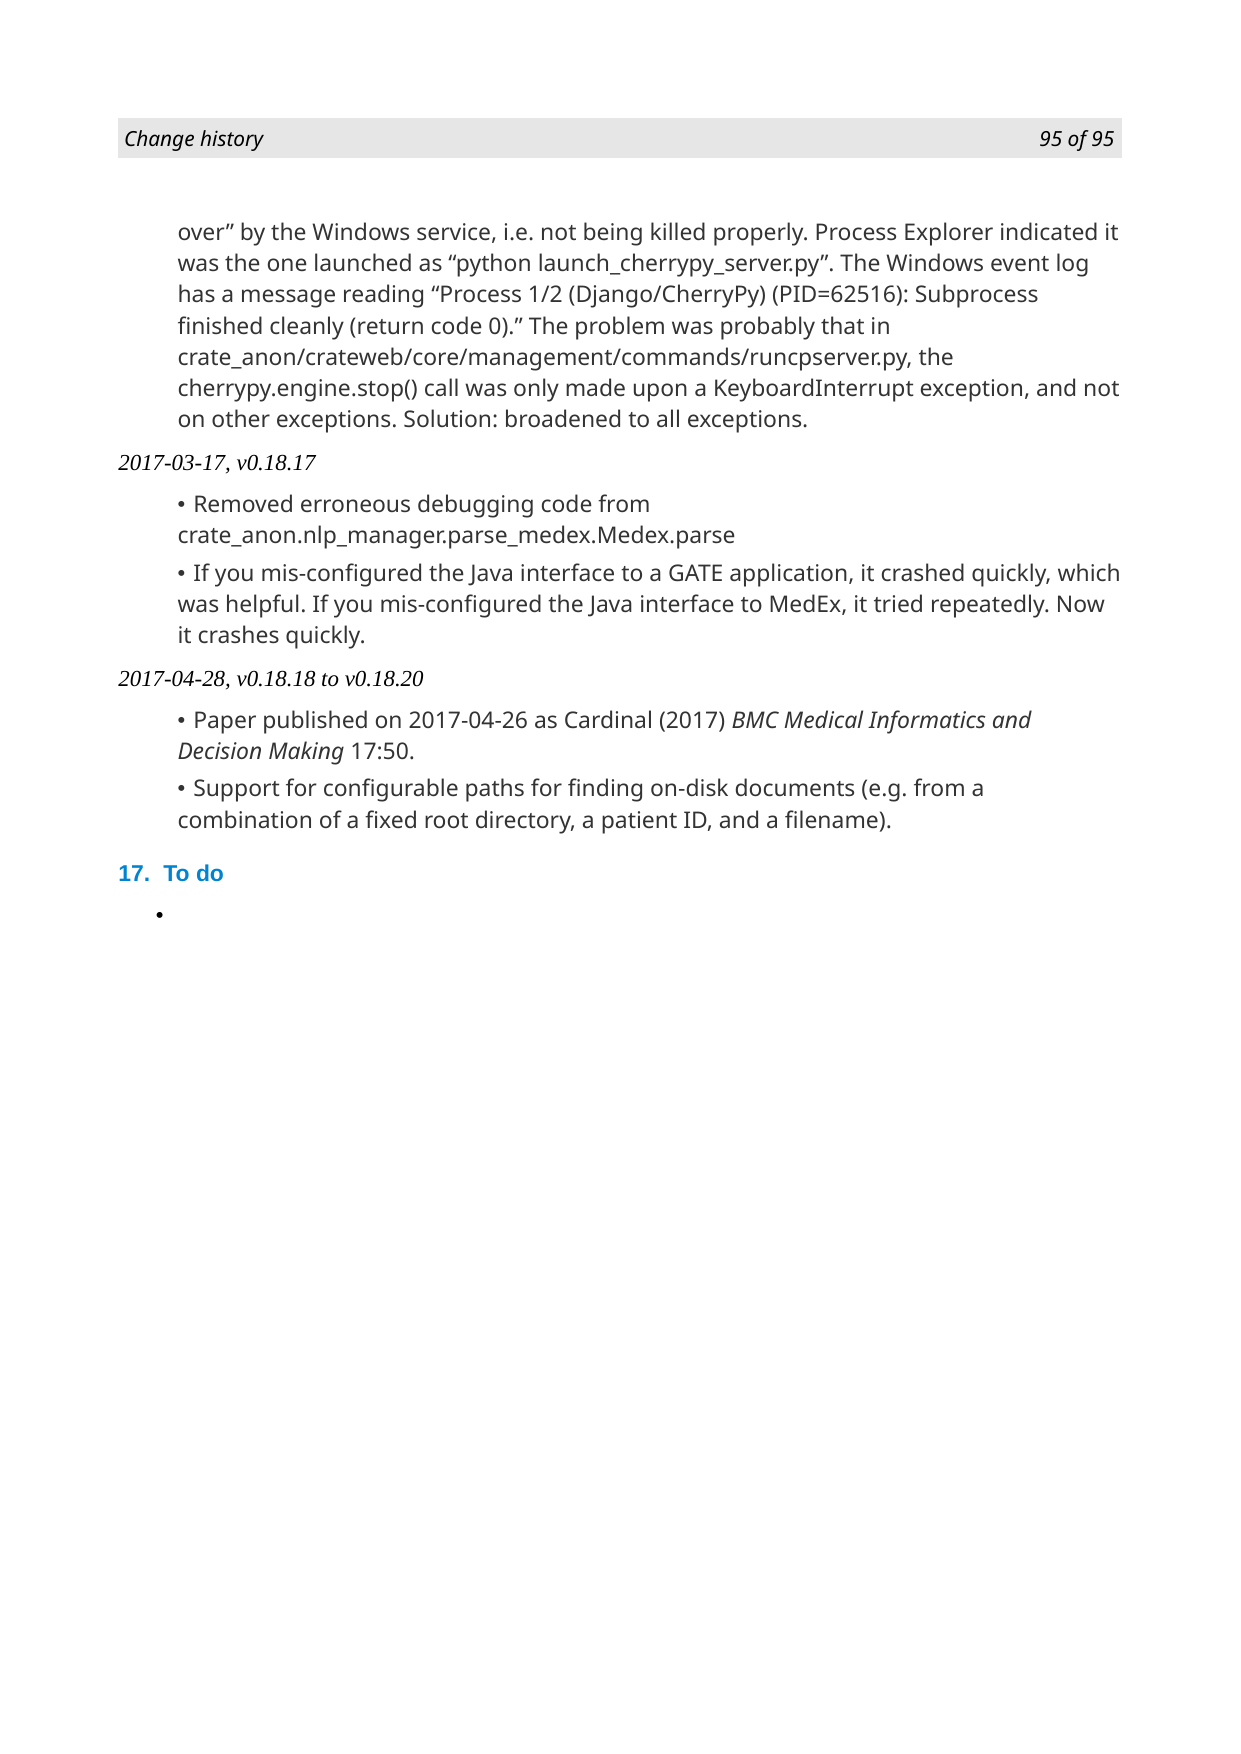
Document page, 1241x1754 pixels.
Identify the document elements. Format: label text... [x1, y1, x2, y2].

list over” by the Windows service, i.e. not being killed properly. Process Explorer indicated it was the one launched as “python launch_cherrypy_server.py”. The Windows event log has a message reading “Process 1/2 (Django/CherryPy) (PID=62516): Subprocess finished cleanly (return code 0).” The problem was probably that in crate_anon/crateweb/core/management/commands/runcpserver.py, the cherrypy.engine.stop() call was only made upon a KeyboardInterrupt exception, and not on other exceptions. Solution: broadened to all exceptions. [177, 216, 1122, 435]
subtitle 2017-04-28, v0.18.18 to v0.18.20 [118, 665, 1122, 692]
subtitle 2017-03-17, v0.18.17 [118, 449, 1122, 476]
subtitle To do [118, 860, 1122, 886]
list Removed erroneous debugging code from crate_anon.nlp_manager.parse_medex.Medex.parse [177, 488, 1122, 551]
list Support for configurable paths for finding on-disk documents (e.g. from a combination of a fixed root directory, a patient ID, and a filename). [177, 772, 1122, 835]
list Paper published on 2017-04-26 as Cardinal (2017) BMC Medical Informatics and Decision Making 17:50. [177, 704, 1122, 766]
list If you mis-configured the Java interface to a GATE application, it crashed quickly, which was helpful. If you mis-configured the Java interface to MedEx, it tried repeatedly. Now it crashes quickly. [177, 557, 1122, 650]
